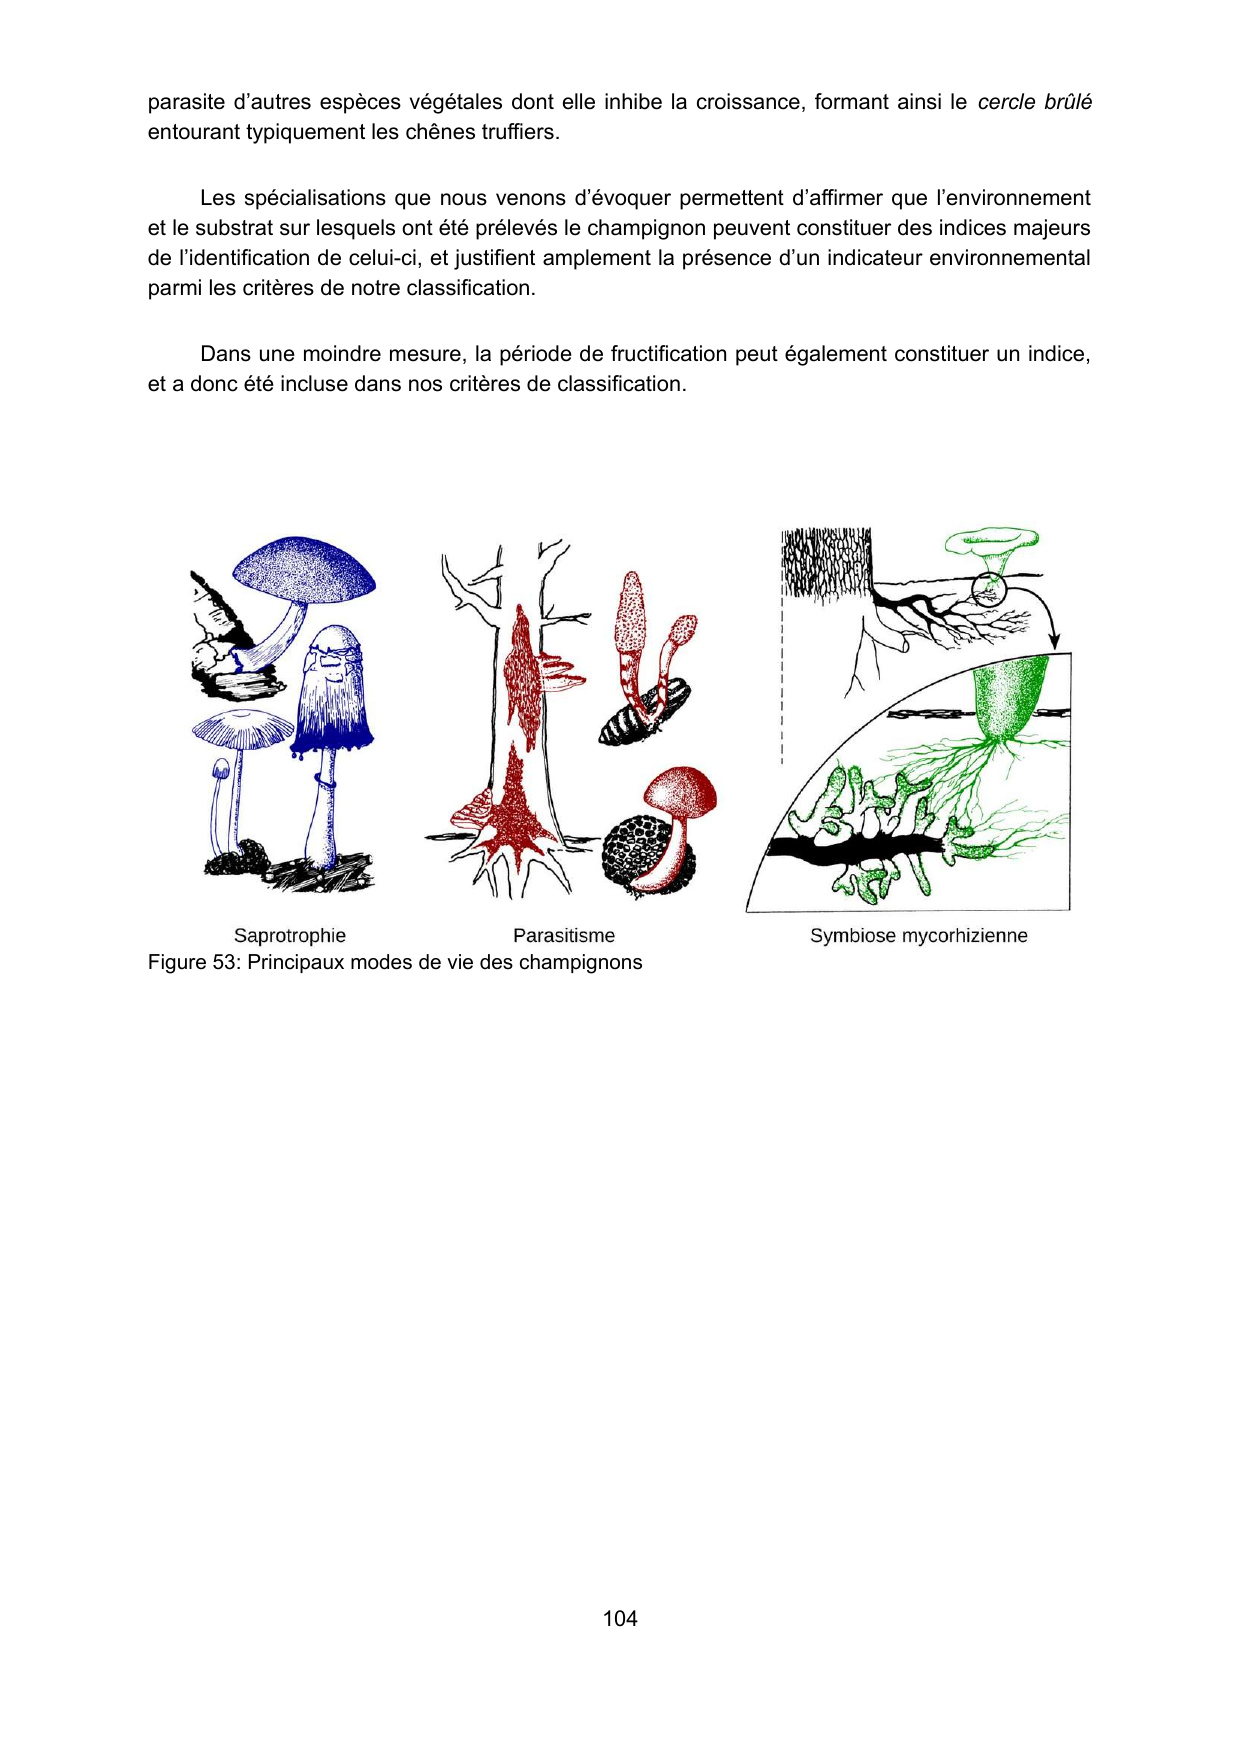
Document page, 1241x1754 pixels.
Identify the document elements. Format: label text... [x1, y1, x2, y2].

text parasite d’autres espèces végétales dont elle inhibe la croissance, formant ainsi le cercle brûlé entourant typiquement les chênes truffiers. [148, 88, 1093, 144]
text Figure 53: Principaux modes de vie des champignons [148, 950, 1093, 973]
picture [147, 485, 1093, 950]
text Dans une moindre mesure, la période de fructification peut également constituer un indice, et a donc été incluse dans nos critères de classification. [148, 341, 1093, 396]
text Les spécialisations que nous venons d’évoquer permettent d’affirmer que l’environnement et le substrat sur lesquels ont été prélevés le champignon peuvent constituer des indices majeurs de l’identification de celui-ci, et justifient amplement la présence d’un indicateur environnemental parmi les critères de notre classification. [148, 184, 1093, 300]
